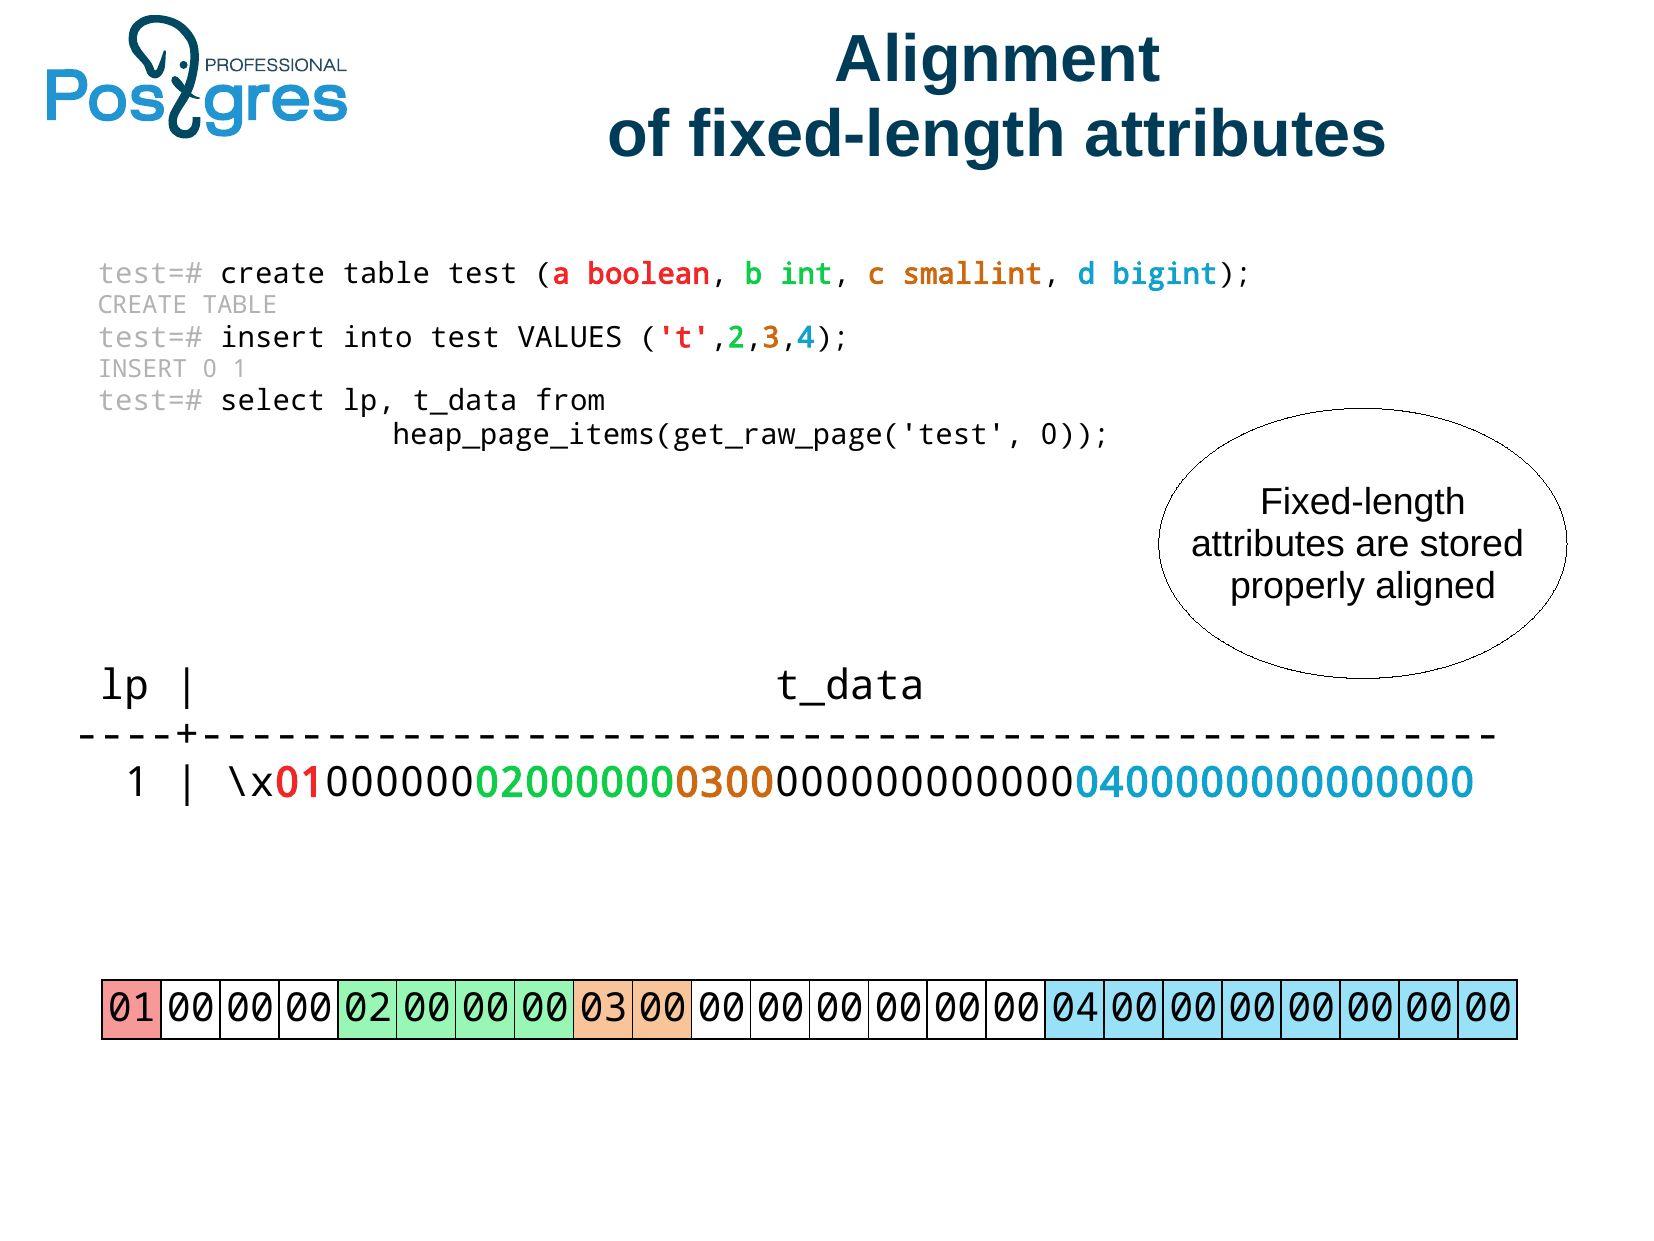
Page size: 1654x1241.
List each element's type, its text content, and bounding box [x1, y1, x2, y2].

title Alignment of fixed-length attributes [389, 20, 1607, 171]
text_box test=# create table test (a boolean, b int, c smallint, d bigint); CREATE TABLE test=# insert into test VALUES ('t',2,3,4); INSERT 0 1 test=# select lp, t_data from heap_page_items(get_raw_page('test', 0)); [82, 249, 1553, 386]
text_box Fixed-length attributes are stored properly aligned [1158, 408, 1568, 679]
picture [59, 386, 1560, 1241]
